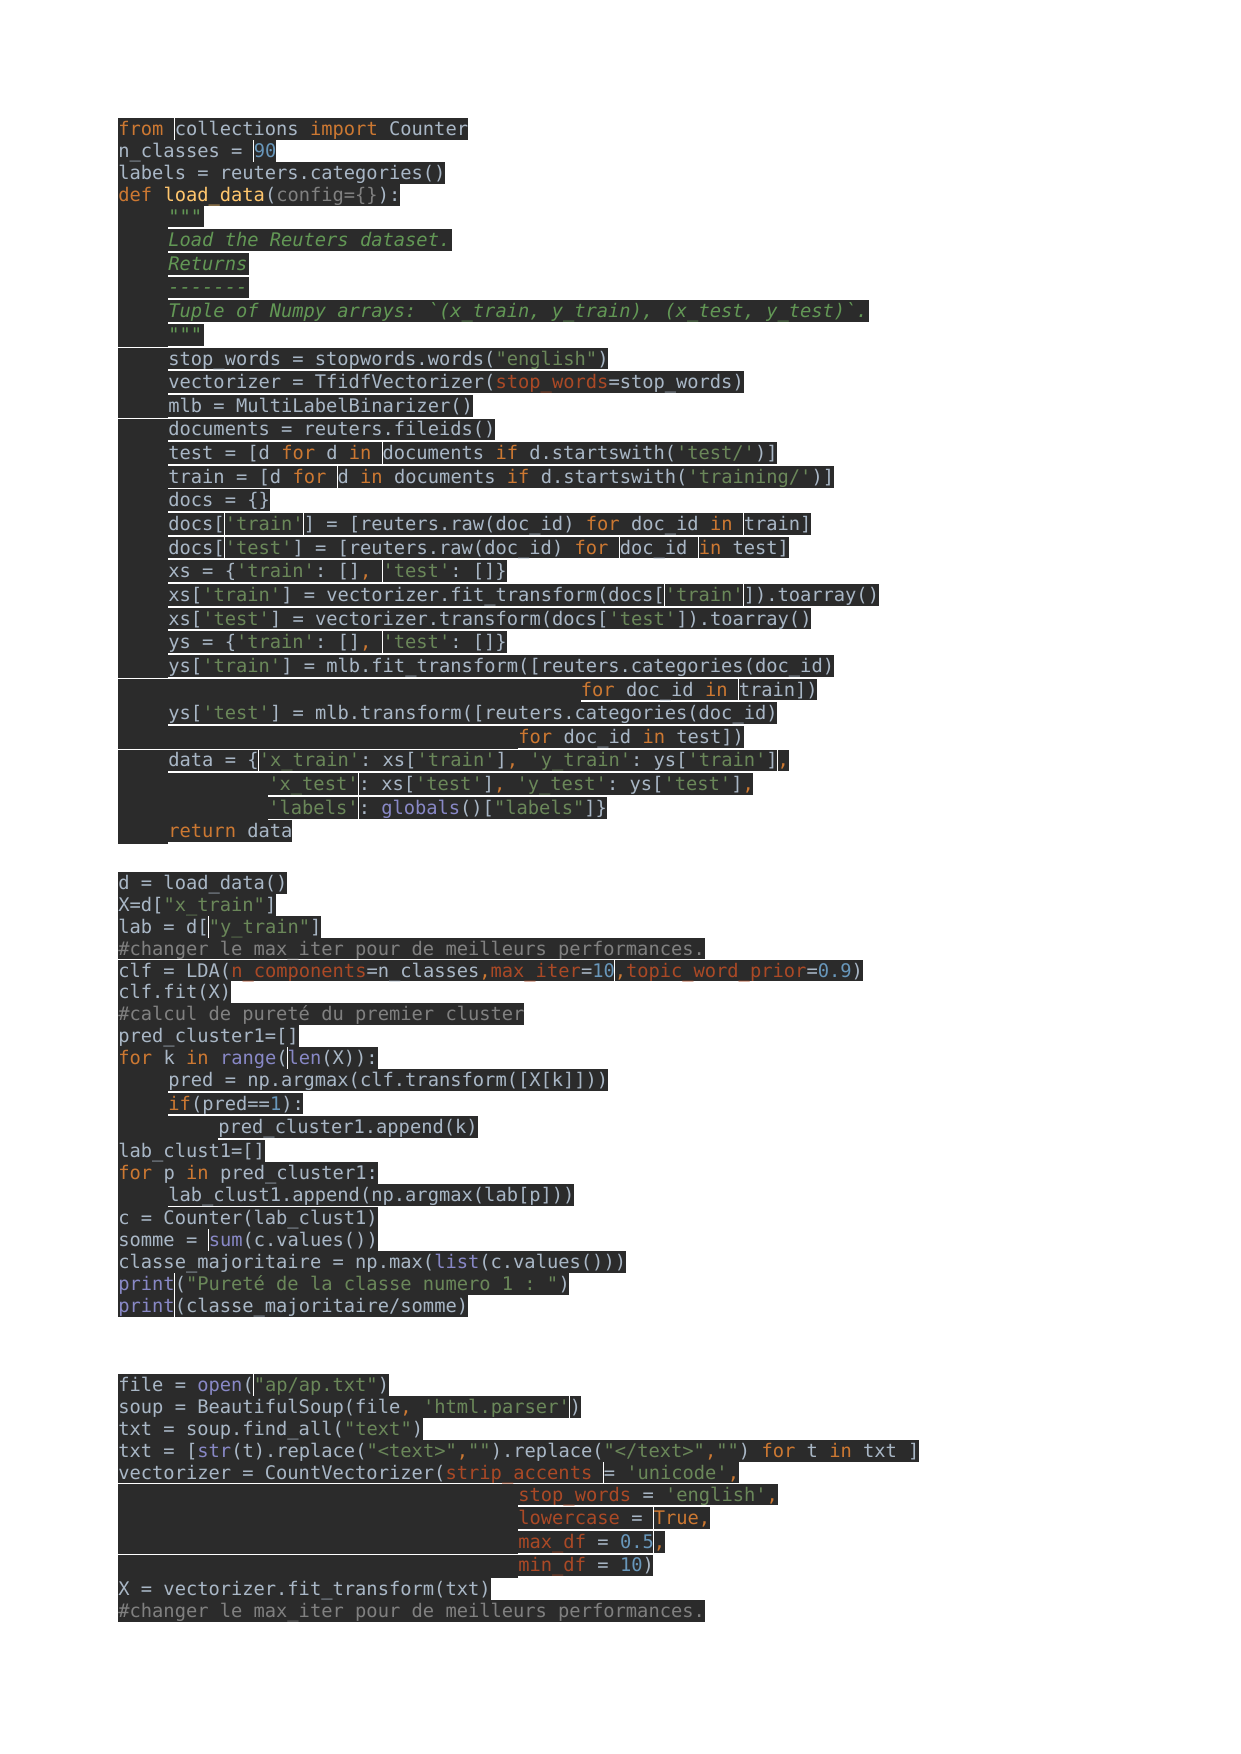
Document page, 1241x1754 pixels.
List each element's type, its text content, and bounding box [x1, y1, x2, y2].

text pred_cluster1=[] [118, 1025, 1122, 1047]
text vectorizer = CountVectorizer(strip_accents = 'unicode', [118, 1462, 1122, 1483]
text def load_data(config={}): [118, 184, 1122, 206]
text ys['test'] = mlb.transform([reuters.categories(doc_id) [118, 702, 1122, 726]
text Returns [118, 253, 1122, 277]
text print("Pureté de la classe numero 1 : ") [118, 1273, 1122, 1295]
text clf.fit(X) [118, 981, 1122, 1003]
text print(classe_majoritaire/somme) [118, 1295, 1122, 1317]
text xs['test'] = vectorizer.transform(docs['test']).toarray() [118, 608, 1122, 631]
text pred = np.argmax(clf.transform([X[k]])) [118, 1069, 1122, 1093]
text soup = BeautifulSoup(file, 'html.parser') [118, 1396, 1122, 1418]
text xs = {'train': [], 'test': []} [118, 560, 1122, 584]
text #changer le max_iter pour de meilleurs performances. [118, 1600, 1122, 1622]
text from collections import Counter [118, 118, 1122, 140]
text clf = LDA(n_components=n_classes,max_iter=10,topic_word_prior=0.9) [118, 959, 1122, 981]
text X=d["x_train"] [118, 894, 1122, 916]
text file = open("ap/ap.txt") [118, 1374, 1122, 1396]
text lowercase = True, [118, 1507, 1122, 1531]
text stop_words = stopwords.words("english") [118, 347, 1122, 371]
text xs['train'] = vectorizer.fit_transform(docs['train']).toarray() [118, 584, 1122, 608]
text data = {'x_train': xs['train'], 'y_train': ys['train'], [118, 749, 1122, 773]
text lab_clust1.append(np.argmax(lab[p])) [118, 1184, 1122, 1207]
text #changer le max_iter pour de meilleurs performances. [118, 938, 1122, 959]
text """ [118, 206, 1122, 229]
text Load the Reuters dataset. [118, 229, 1122, 253]
text for doc_id in train]) [118, 678, 1122, 702]
text vectorizer = TfidfVectorizer(stop_words=stop_words) [118, 371, 1122, 395]
text somme = sum(c.values()) [118, 1229, 1122, 1251]
text c = Counter(lab_clust1) [118, 1207, 1122, 1229]
text ys = {'train': [], 'test': []} [118, 631, 1122, 655]
text if(pred==1): [118, 1093, 1122, 1116]
text docs['test'] = [reuters.raw(doc_id) for doc_id in test] [118, 537, 1122, 560]
text docs['train'] = [reuters.raw(doc_id) for doc_id in train] [118, 513, 1122, 537]
text pred_cluster1.append(k) [118, 1116, 1122, 1140]
text return data [118, 820, 1122, 844]
text for doc_id in test]) [118, 726, 1122, 749]
text mlb = MultiLabelBinarizer() [118, 395, 1122, 418]
text labels = reuters.categories() [118, 162, 1122, 184]
text ------- [118, 277, 1122, 300]
text min_df = 10) [118, 1554, 1122, 1578]
text txt = [str(t).replace("<text>","").replace("</text>","") for t in txt ] [118, 1440, 1122, 1462]
text test = [d for d in documents if d.startswith('test/')] [118, 442, 1122, 466]
text """ [118, 324, 1122, 347]
text lab_clust1=[] [118, 1140, 1122, 1162]
text stop_words = 'english', [118, 1483, 1122, 1507]
text for k in range(len(X)): [118, 1047, 1122, 1069]
text X = vectorizer.fit_transform(txt) [118, 1578, 1122, 1600]
text n_classes = 90 [118, 140, 1122, 162]
text train = [d for d in documents if d.startswith('training/')] [118, 466, 1122, 489]
text for p in pred_cluster1: [118, 1162, 1122, 1184]
text 'x_test': xs['test'], 'y_test': ys['test'], [118, 773, 1122, 797]
text d = load_data() [118, 872, 1122, 894]
text classe_majoritaire = np.max(list(c.values())) [118, 1251, 1122, 1273]
text ys['train'] = mlb.fit_transform([reuters.categories(doc_id) [118, 655, 1122, 678]
text 'labels': globals()["labels"]} [118, 797, 1122, 820]
text documents = reuters.fileids() [118, 418, 1122, 442]
text lab = d["y_train"] [118, 916, 1122, 938]
text Tuple of Numpy arrays: `(x_train, y_train), (x_test, y_test)`. [118, 300, 1122, 324]
text docs = {} [118, 489, 1122, 513]
text #calcul de pureté du premier cluster [118, 1003, 1122, 1025]
text max_df = 0.5, [118, 1531, 1122, 1554]
text txt = soup.find_all("text") [118, 1418, 1122, 1440]
